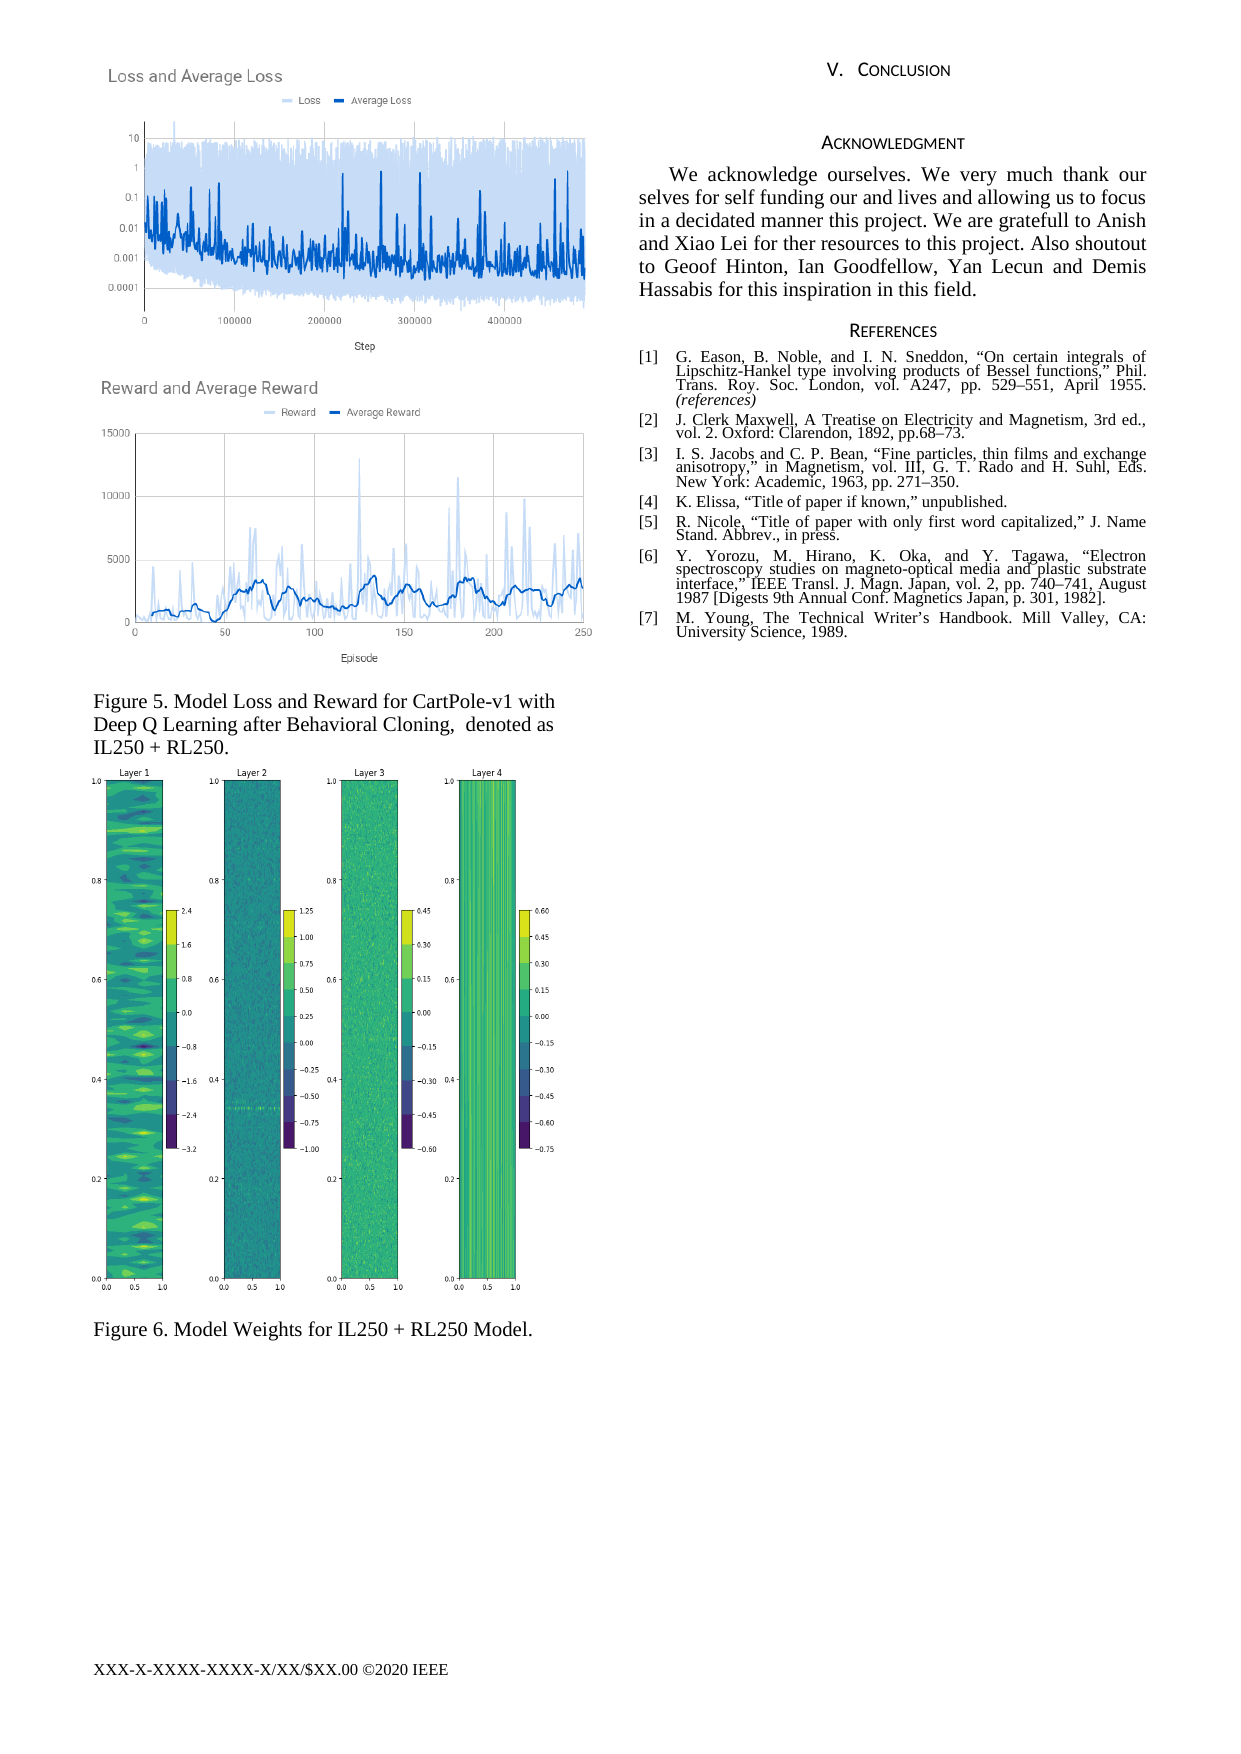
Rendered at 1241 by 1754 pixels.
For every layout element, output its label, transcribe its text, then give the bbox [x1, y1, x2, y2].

list I. S. Jacobs and C. P. Bean, “Fine particles, thin films and exchange anisotropy,” in Magnetism, vol. III, G. T. Rado and H. Suhl, Eds. New York: Academic, 1963, pp. 271–350. [639, 448, 1147, 491]
list M. Young, The Technical Writer’s Handbook. Mill Valley, CA: University Science, 1989. [639, 612, 1147, 641]
picture [86, 763, 559, 1296]
list R. Nicole, “Title of paper with only first word capitalized,” J. Name Stand. Abbrev., in press. [639, 516, 1147, 544]
text We acknowledge ourselves. We very much thank our selves for self funding our and lives and allowing us to focus in a decidated manner this project. We are gratefull to Anish and Xiao Lei for ther resources to this project. Also shoutout to Geoof Hinton, Ian Goodfellow, Yan Lecun and Demis Hassabis for this inspiration in this field. [639, 163, 1147, 301]
list J. Clerk Maxwell, A Treatise on Electricity and Magnetism, 3rd ed., vol. 2. Oxford: Clarendon, 1892, pp.68–73. [639, 414, 1147, 442]
subtitle Conclusion [639, 56, 1147, 82]
text Figure 5. Model Loss and Reward for CartPole-v1 with Deep Q Learning after Behavioral Cloning, denoted as IL250 + RL250. [93, 672, 601, 759]
list K. Elissa, “Title of paper if known,” unpublished. [639, 496, 1147, 510]
picture [92, 371, 599, 679]
subtitle Acknowledgment [639, 129, 1147, 155]
subtitle References [639, 317, 1147, 343]
picture [92, 52, 601, 359]
list G. Eason, B. Noble, and I. N. Sneddon, “On certain integrals of Lipschitz-Hankel type involving products of Bessel functions,” Phil. Trans. Roy. Soc. London, vol. A247, pp. 529–551, April 1955. (references) [639, 351, 1147, 408]
list Y. Yorozu, M. Hirano, K. Oka, and Y. Tagawa, “Electron spectroscopy studies on magneto-optical media and plastic substrate interface,” IEEE Transl. J. Magn. Japan, vol. 2, pp. 740–741, August 1987 [Digests 9th Annual Conf. Magnetics Japan, p. 301, 1982]. [639, 549, 1147, 607]
text Figure 6. Model Weights for IL250 + RL250 Model. [93, 1318, 601, 1341]
